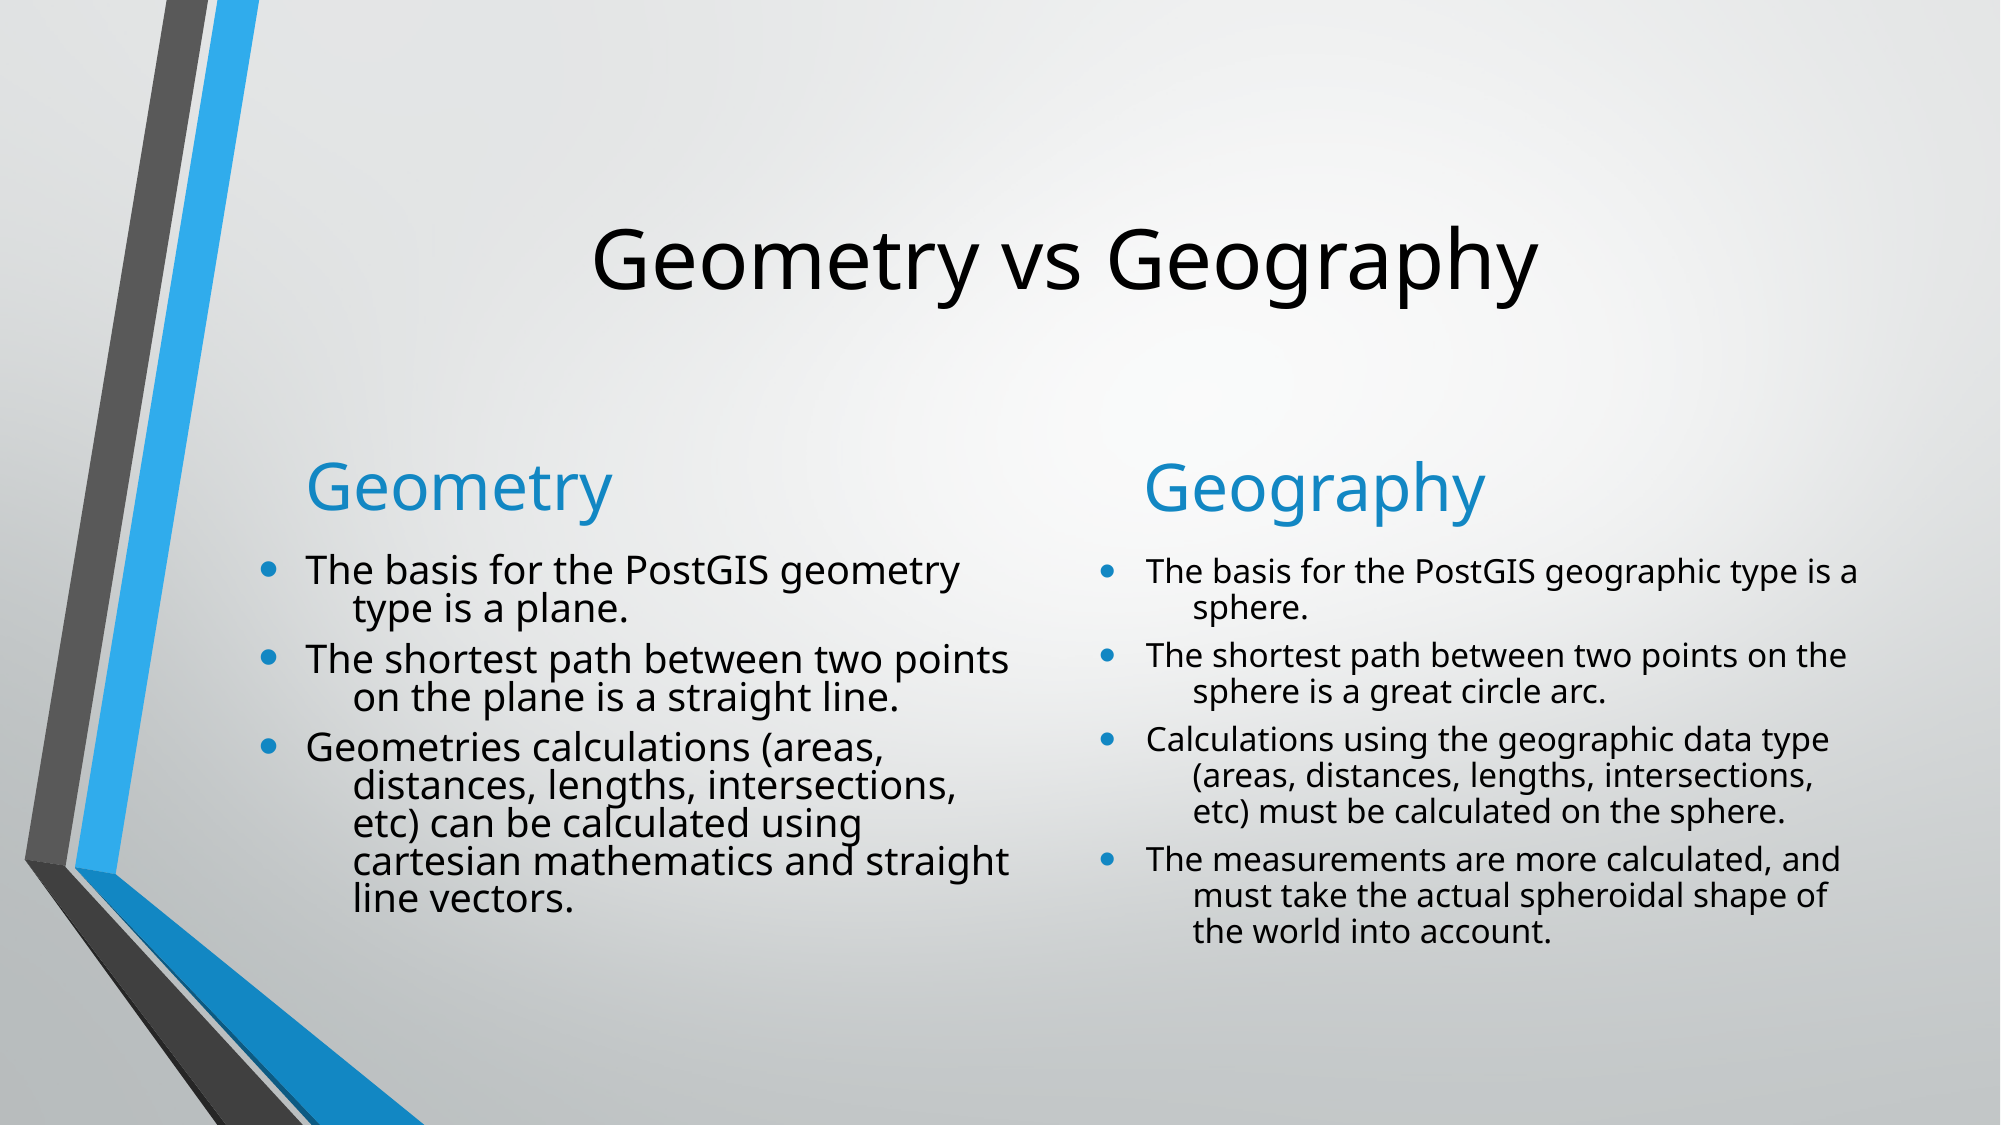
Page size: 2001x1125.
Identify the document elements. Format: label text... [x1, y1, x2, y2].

list The basis for the PostGIS geographic type is a sphere. The shortest path between two points on the sphere is a great circle arc. Calculations using the geographic data type (areas, distances, lengths, intersections, etc) must be calculated on the sphere. The measurements are more calculated, and must take the actual spheroidal shape of the world into account. [1083, 547, 1887, 1007]
title Geometry vs Geography [243, 112, 1887, 400]
list Geometry [290, 436, 1047, 531]
list The basis for the PostGIS geometry type is a plane. The shortest path between two points on the plane is a straight line. Geometries calculations (areas, distances, lengths, intersections, etc) can be calculated using cartesian mathematics and straight line vectors. [243, 547, 1047, 951]
list Geography [1128, 437, 1887, 533]
